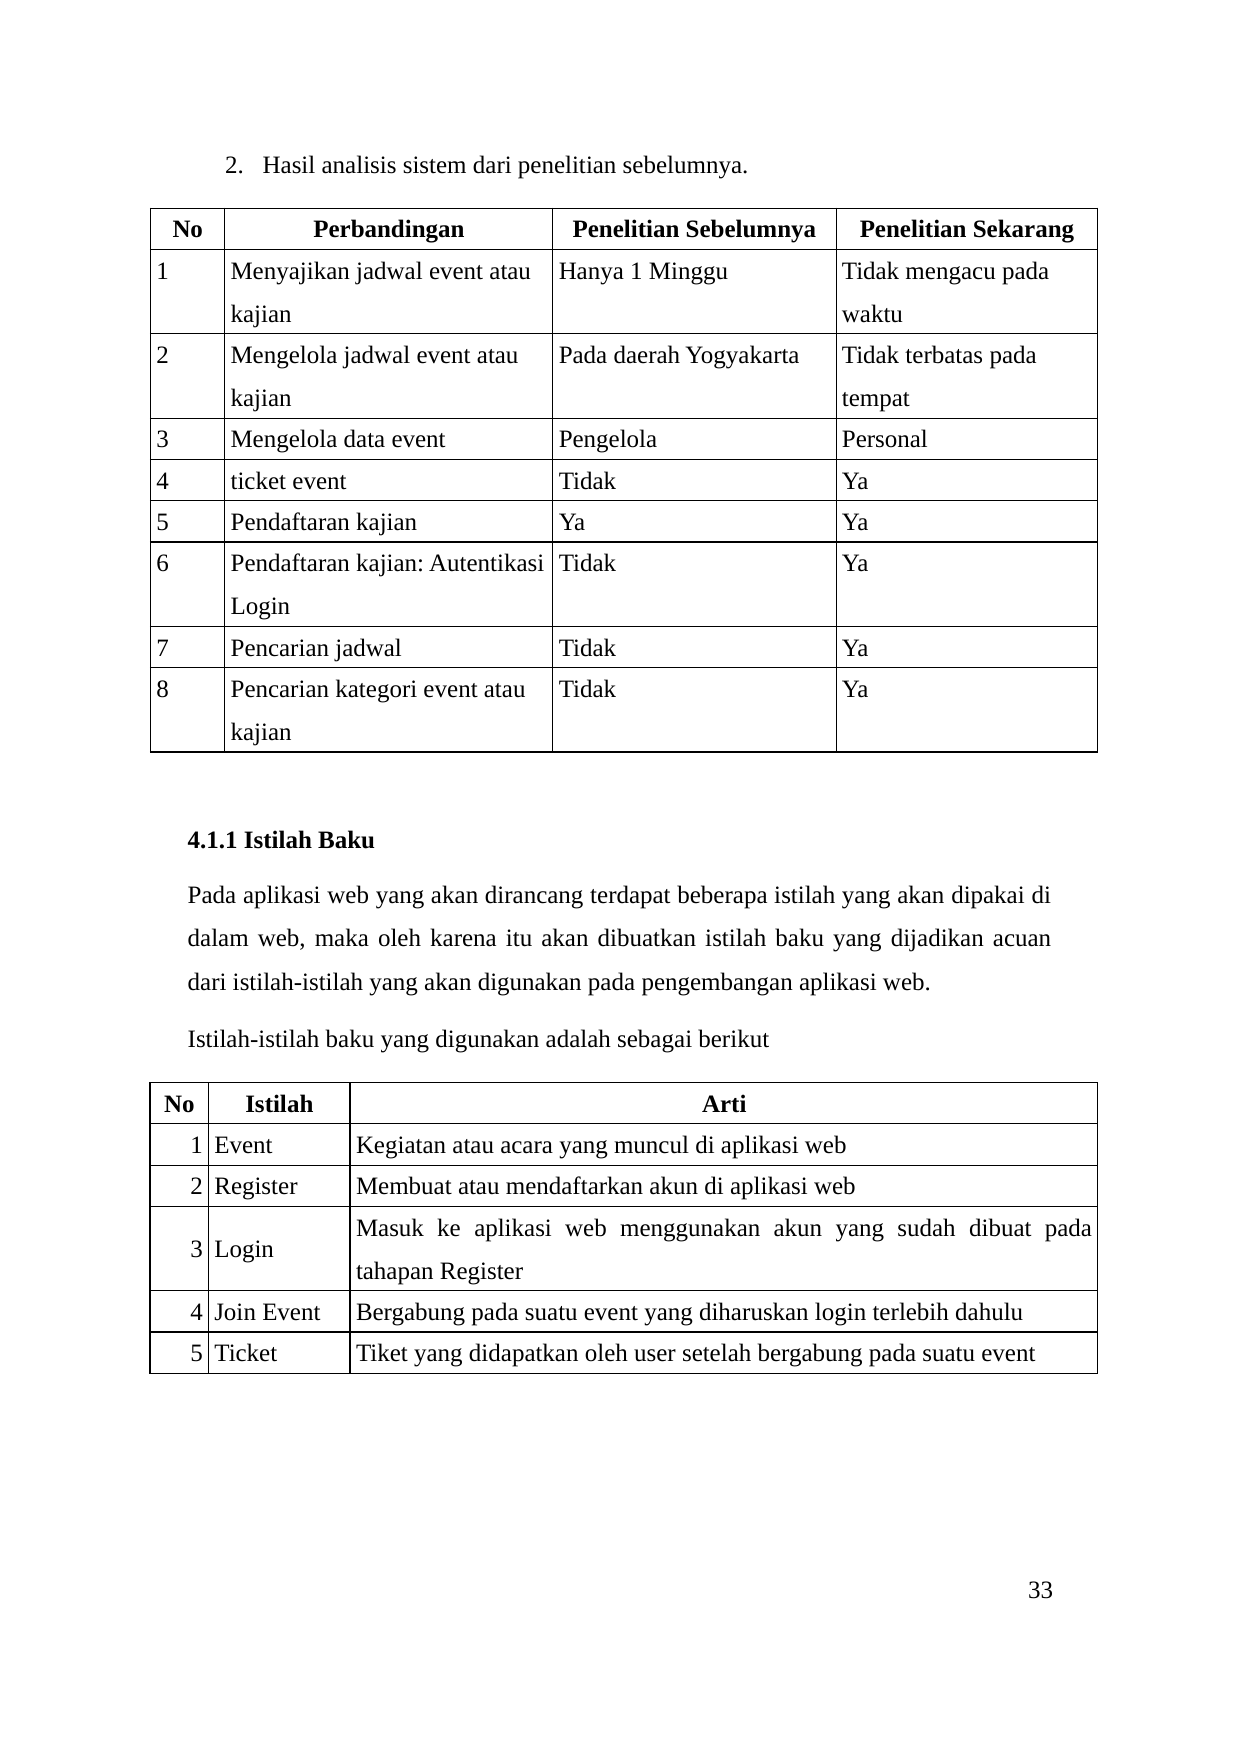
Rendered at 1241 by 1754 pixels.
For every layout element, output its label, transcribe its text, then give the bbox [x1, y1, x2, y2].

table_cell Tidak [553, 543, 836, 626]
table_cell Menyajikan jadwal event atau kajian [225, 250, 552, 333]
table_cell Login [209, 1207, 349, 1290]
table_cell 4 [151, 460, 224, 500]
subtitle Istilah Baku [187, 825, 1053, 853]
table_cell Tidak terbatas pada tempat [837, 334, 1097, 418]
table_cell Ya [553, 501, 836, 541]
table_header Penelitian Sekarang [837, 209, 1097, 249]
table_cell Pendaftaran kajian: Autentikasi Login [225, 543, 552, 626]
table_header Penelitian Sebelumnya [553, 209, 836, 249]
table_cell 1 [151, 1124, 208, 1164]
table_cell Kegiatan atau acara yang muncul di aplikasi web [351, 1124, 1097, 1164]
table_cell 7 [151, 627, 224, 667]
table_cell Pencarian kategori event atau kajian [225, 668, 552, 751]
table_cell Ya [837, 627, 1097, 667]
table_cell 3 [151, 419, 224, 459]
table_cell Tiket yang didapatkan oleh user setelah bergabung pada suatu event [351, 1333, 1097, 1373]
table_cell Mengelola jadwal event atau kajian [225, 334, 552, 418]
text Istilah-istilah baku yang digunakan adalah sebagai berikut [187, 1024, 1053, 1053]
table_cell Pendaftaran kajian [225, 501, 552, 541]
table_cell 8 [151, 668, 224, 751]
table_header Istilah [209, 1083, 349, 1123]
table_cell Pencarian jadwal [225, 627, 552, 667]
table_cell Tidak [553, 668, 836, 751]
text Pada aplikasi web yang akan dirancang terdapat beberapa istilah yang akan dipakai di dalam web, maka oleh karena itu akan dibuatkan istilah baku yang dijadikan acuan dari istilah-istilah yang akan digunakan pada pengembangan aplikasi web. [187, 880, 1053, 995]
table_cell 3 [151, 1207, 208, 1290]
table_cell Ya [837, 543, 1097, 626]
table_cell 2 [151, 1166, 208, 1206]
table_cell Hanya 1 Minggu [553, 250, 836, 333]
table_cell Event [209, 1124, 349, 1164]
table_cell Personal [837, 419, 1097, 459]
table_header Perbandingan [225, 209, 552, 249]
table_cell Ya [837, 501, 1097, 541]
table_cell 4 [151, 1291, 208, 1331]
table_header No [151, 209, 224, 249]
table_cell 6 [151, 543, 224, 626]
table_cell Ticket [209, 1333, 349, 1373]
table_cell 5 [151, 1333, 208, 1373]
table_cell Tidak mengacu pada waktu [837, 250, 1097, 333]
table_cell Ya [837, 460, 1097, 500]
table_cell Tidak [553, 460, 836, 500]
table_cell 5 [151, 501, 224, 541]
table_cell Tidak [553, 627, 836, 667]
table_header Arti [351, 1083, 1097, 1123]
table_cell Mengelola data event [225, 419, 552, 459]
table_cell Pada daerah Yogyakarta [553, 334, 836, 418]
table_cell Membuat atau mendaftarkan akun di aplikasi web [351, 1166, 1097, 1206]
table_cell Masuk ke aplikasi web menggunakan akun yang sudah dibuat pada tahapan Register [351, 1207, 1097, 1290]
table_cell Bergabung pada suatu event yang diharuskan login terlebih dahulu [351, 1291, 1097, 1331]
table_cell Ya [837, 668, 1097, 751]
list Hasil analisis sistem dari penelitian sebelumnya. [225, 150, 1053, 179]
table_cell Pengelola [553, 419, 836, 459]
table_header No [151, 1083, 208, 1123]
table_cell Join Event [209, 1291, 349, 1331]
table_cell 2 [151, 334, 224, 418]
table_cell ticket event [225, 460, 552, 500]
table_cell 1 [151, 250, 224, 333]
table_cell Register [209, 1166, 349, 1206]
